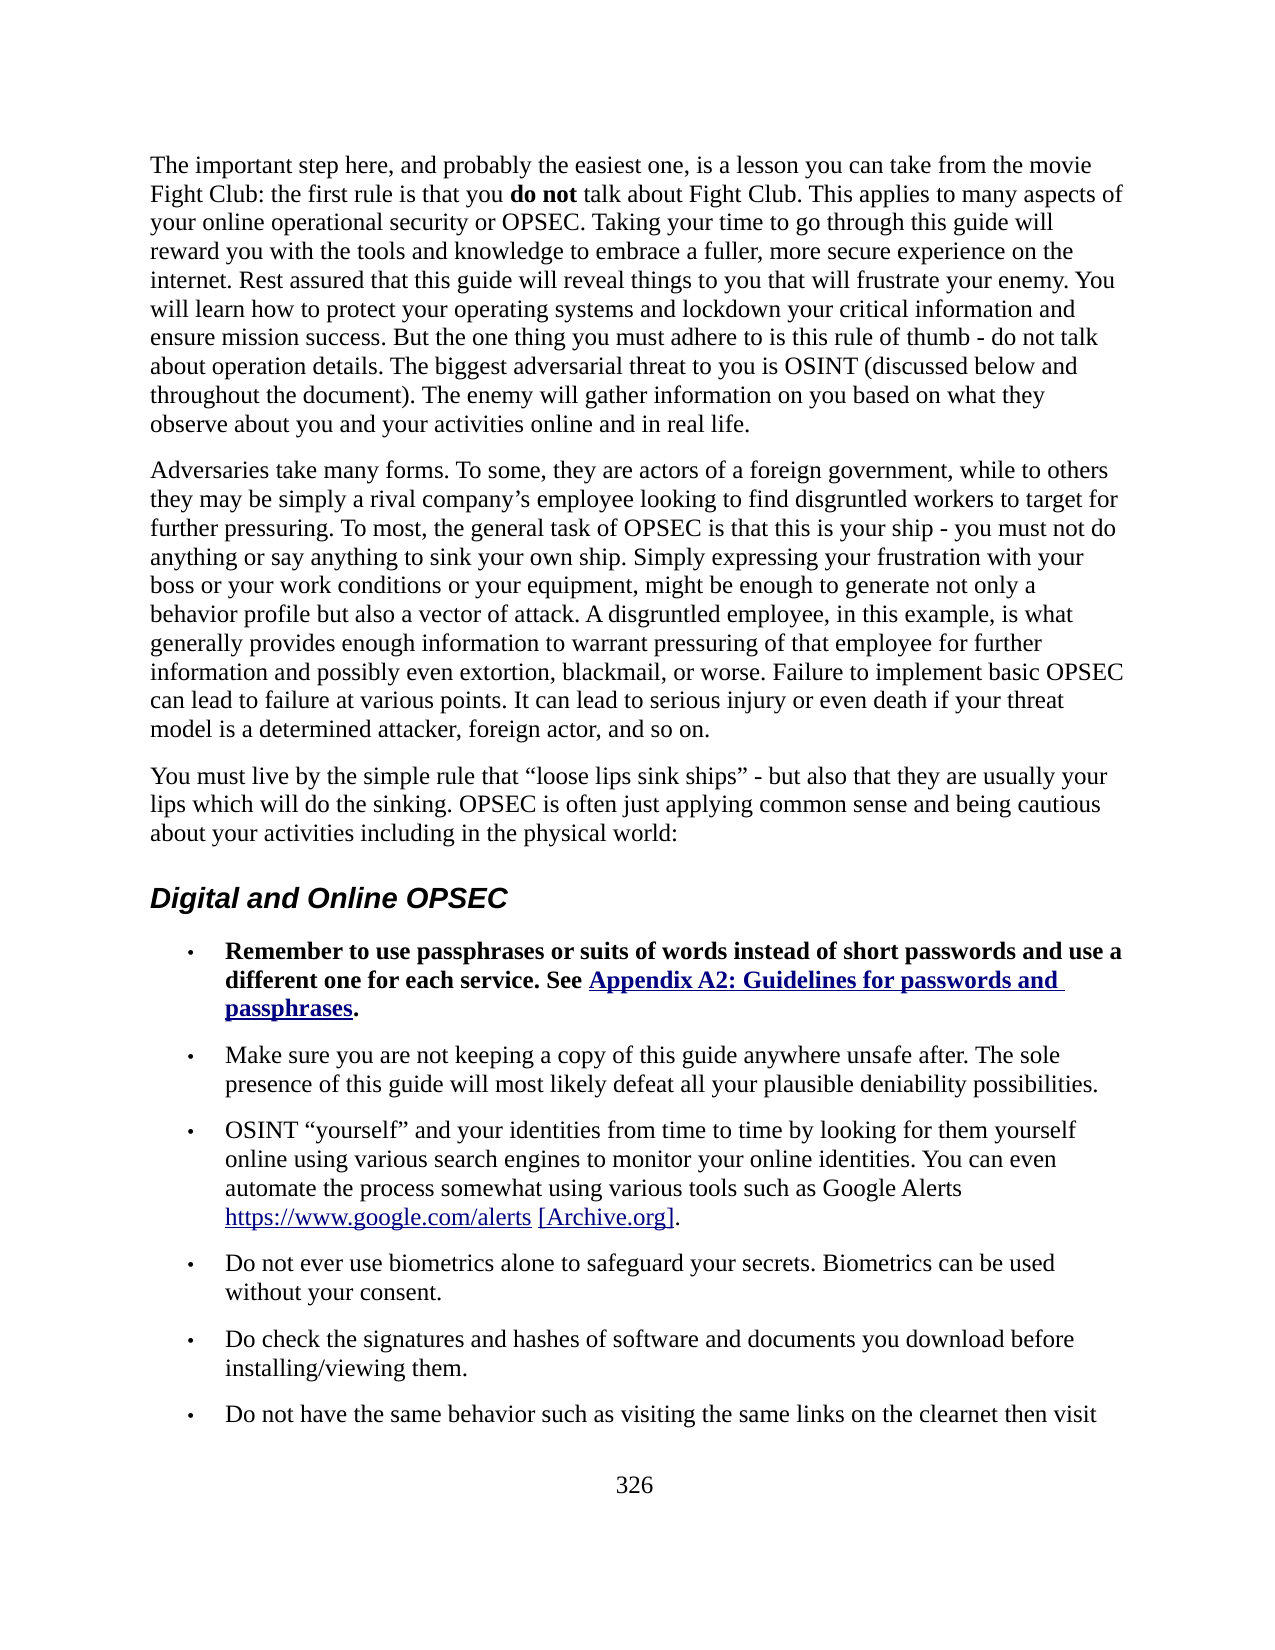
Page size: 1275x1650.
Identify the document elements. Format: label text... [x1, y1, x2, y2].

list Do check the signatures and hashes of software and documents you download before installing/viewing them. [187, 1324, 1125, 1381]
subtitle Digital and Online OPSEC [150, 881, 1125, 914]
list Make sure you are not keeping a copy of this guide anywhere unsafe after. The sole presence of this guide will most likely defeat all your plausible deniability possibilities. [187, 1040, 1125, 1098]
text You must live by the simple rule that “loose lips sink ships” - but also that they are usually your lips which will do the sinking. OPSEC is often just applying common sense and being cautious about your activities including in the physical world: [150, 761, 1125, 847]
list Do not have the same behavior such as visiting the same links on the clearnet then visit [187, 1399, 1125, 1428]
text The important step here, and probably the easiest one, is a lesson you can take from the movie Fight Club: the first rule is that you do not talk about Fight Club. This applies to many aspects of your online operational security or OPSEC. Taking your time to go through this guide will reward you with the tools and knowledge to embrace a fuller, more secure experience on the internet. Rest assured that this guide will reveal things to you that will frustrate your enemy. You will learn how to protect your operating systems and lockdown your critical information and ensure mission success. But the one thing you must adhere to is this rule of thumb - do not talk about operation details. The biggest adversarial threat to you is OSINT (discussed below and throughout the document). The enemy will gather information on you based on what they observe about you and your activities online and in real life. [150, 150, 1125, 437]
list OSINT “yourself” and your identities from time to time by looking for them yourself online using various search engines to monitor your online identities. You can even automate the process somewhat using various tools such as Google Alerts https://www.google.com/alerts [Archive.org]. [187, 1116, 1125, 1231]
list Do not ever use biometrics alone to safeguard your secrets. Biometrics can be used without your consent. [187, 1248, 1125, 1306]
text Adversaries take many forms. To some, they are actors of a foreign government, while to others they may be simply a rival company’s employee looking to find disgruntled workers to target for further pressuring. To most, the general task of OPSEC is that this is your ship - you must not do anything or say anything to sink your own ship. Simply expressing your frustration with your boss or your work conditions or your equipment, might be enough to generate not only a behavior profile but also a vector of attack. A disgruntled employee, in this example, is what generally provides enough information to warrant pressuring of that employee for further information and possibly even extortion, blackmail, or worse. Failure to implement basic OPSEC can lead to failure at various points. It can lead to serious injury or even death if your threat model is a determined attacker, foreign actor, and so on. [150, 455, 1125, 743]
list Remember to use passphrases or suits of words instead of short passwords and use a different one for each service. See Appendix A2: Guidelines for passwords and passphrases. [187, 936, 1125, 1022]
